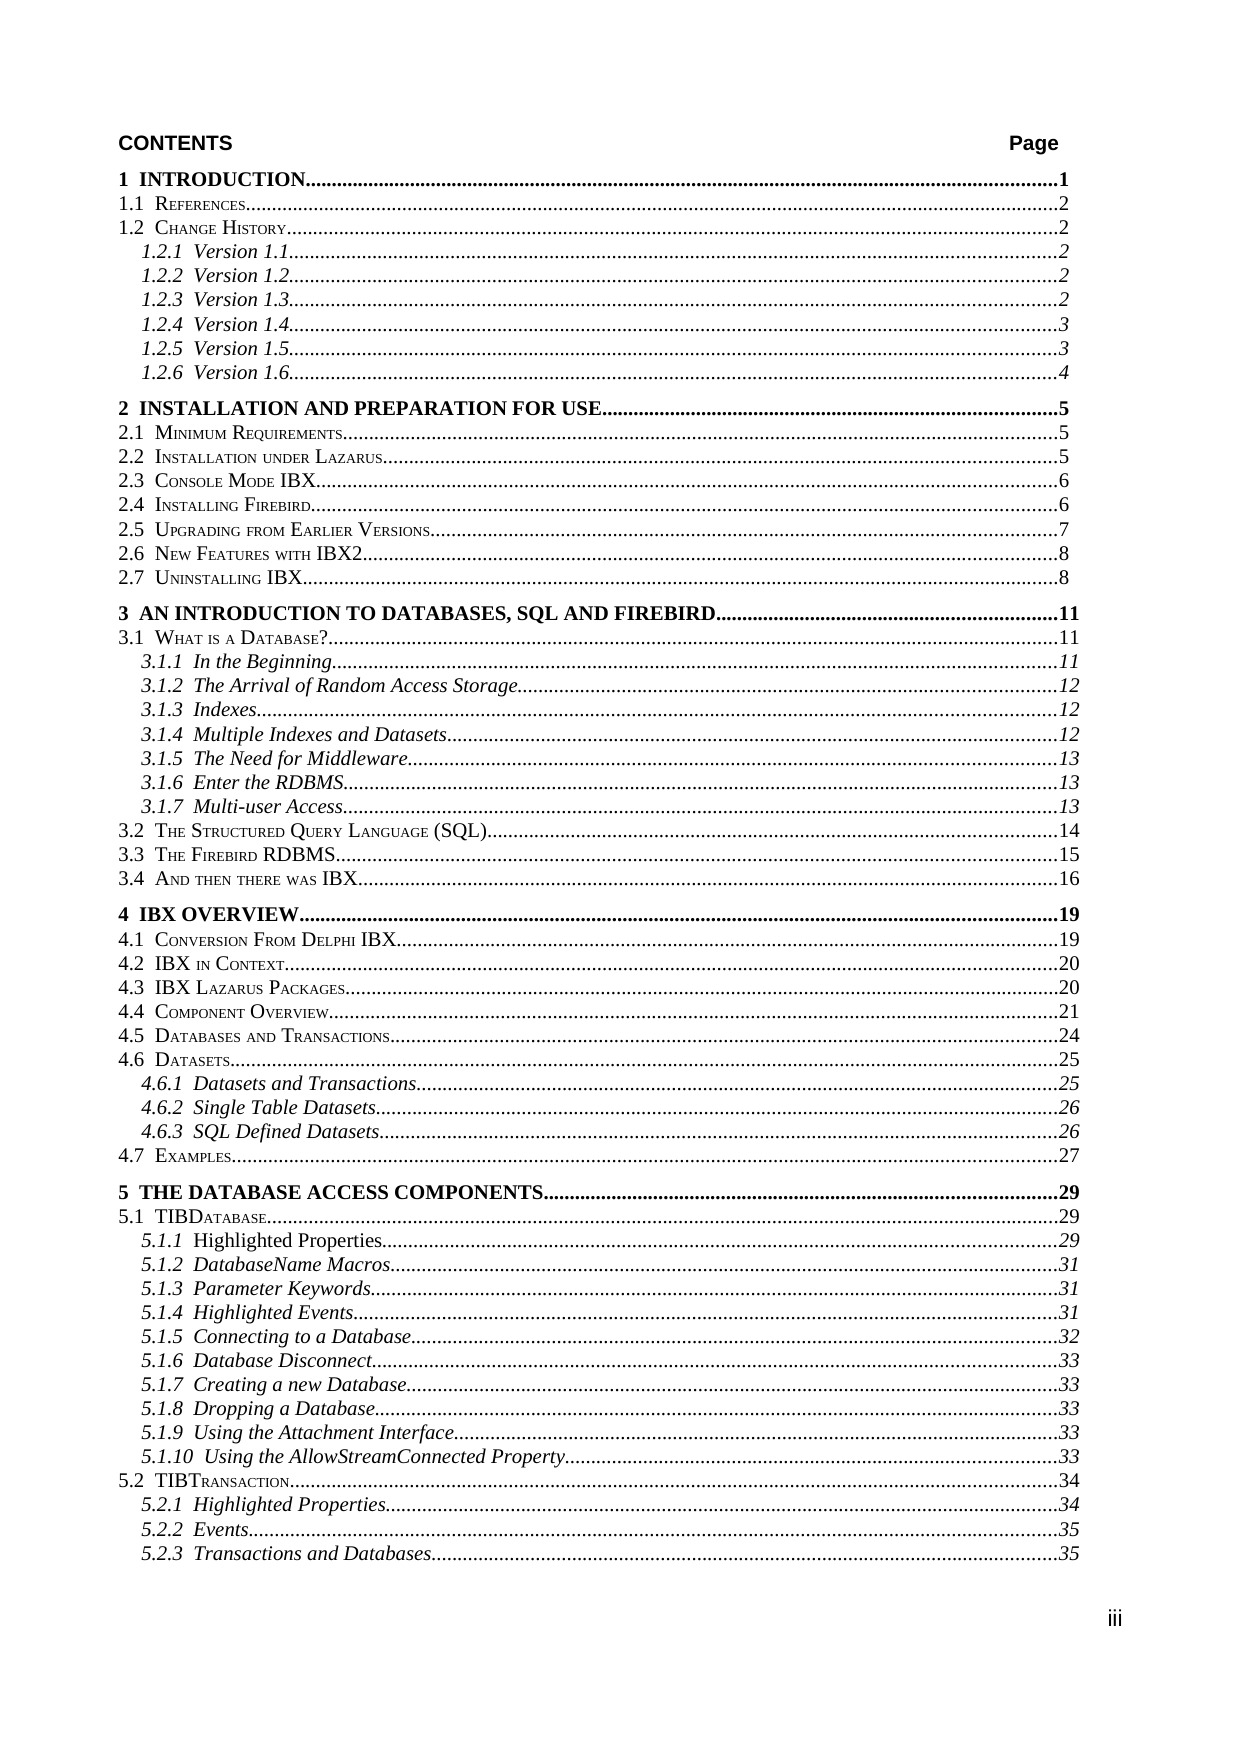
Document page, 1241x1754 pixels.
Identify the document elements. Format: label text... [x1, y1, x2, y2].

text 4.5 Databases and Transactions 24 [118, 1023, 1122, 1047]
text 1.2.5 Version 1.5 3 [141, 336, 1122, 359]
text 4.3 IBX Lazarus Packages 20 [118, 974, 1122, 999]
text 5.2.3 Transactions and Databases 35 [141, 1541, 1122, 1564]
text 2 Installation and Preparation for Use 5 [118, 396, 1122, 420]
text 1.2 Change History 2 [118, 215, 1122, 239]
text 4.4 Component Overview 21 [118, 999, 1122, 1023]
text 1.2.6 Version 1.6 4 [141, 359, 1122, 384]
text 3.1.1 In the Beginning 11 [141, 649, 1122, 673]
text 3.1.2 The Arrival of Random Access Storage 12 [141, 673, 1122, 697]
text 1.1 References 2 [118, 191, 1122, 215]
text 5.1 TIBDatabase 29 [118, 1204, 1122, 1228]
text 5.1.4 Highlighted Events 31 [141, 1300, 1122, 1324]
text 1.2.1 Version 1.1 2 [141, 239, 1122, 263]
text 2.3 Console Mode IBX 6 [118, 468, 1122, 492]
text 5 The Database Access Components 29 [118, 1179, 1122, 1204]
text 2.7 Uninstalling IBX 8 [118, 564, 1122, 589]
text 3.1.3 Indexes 12 [141, 697, 1122, 721]
text 1.2.4 Version 1.4 3 [141, 311, 1122, 336]
text 5.1.8 Dropping a Database 33 [141, 1396, 1122, 1420]
text 2.2 Installation under Lazarus 5 [118, 444, 1122, 468]
text 5.2.1 Highlighted Properties 34 [141, 1492, 1122, 1516]
text 1.2.3 Version 1.3 2 [141, 287, 1122, 311]
text 3.1.6 Enter the RDBMS 13 [141, 769, 1122, 794]
text 3.2 The Structured Query Language (SQL) 14 [118, 818, 1122, 842]
text 5.1.3 Parameter Keywords 31 [141, 1276, 1122, 1300]
text 5.1.10 Using the AllowStreamConnected Property 33 [141, 1444, 1122, 1468]
text 4.6.1 Datasets and Transactions 25 [141, 1071, 1122, 1095]
text 2.6 New Features with IBX2 8 [118, 541, 1122, 564]
text 5.1.1 Highlighted Properties 29 [141, 1228, 1122, 1252]
text 3.3 The Firebird RDBMS 15 [118, 842, 1122, 866]
text 3.1.5 The Need for Middleware 13 [141, 746, 1122, 769]
text 2.5 Upgrading from Earlier Versions 7 [118, 516, 1122, 541]
text 2.4 Installing Firebird 6 [118, 492, 1122, 516]
text 4.2 IBX in Context 20 [118, 951, 1122, 974]
text 3 An Introduction to Databases, SQL and Firebird 11 [118, 601, 1122, 625]
text 5.2.2 Events 35 [141, 1516, 1122, 1541]
text 5.1.2 DatabaseName Macros 31 [141, 1252, 1122, 1276]
text 3.4 And then there was IBX 16 [118, 866, 1122, 890]
text 1.2.2 Version 1.2 2 [141, 263, 1122, 287]
text 4.6.2 Single Table Datasets 26 [141, 1095, 1122, 1119]
text 4.6 Datasets 25 [118, 1047, 1122, 1071]
text 4.7 Examples 27 [118, 1143, 1122, 1167]
text 1 Introduction 1 [118, 167, 1122, 191]
text 4.6.3 SQL Defined Datasets 26 [141, 1119, 1122, 1143]
text CONTENTS Page [118, 131, 1122, 154]
text 2.1 Minimum Requirements 5 [118, 420, 1122, 444]
text 5.1.6 Database Disconnect 33 [141, 1348, 1122, 1372]
text 5.1.7 Creating a new Database 33 [141, 1372, 1122, 1396]
text 5.1.9 Using the Attachment Interface 33 [141, 1420, 1122, 1444]
text 4 IBX Overview 19 [118, 902, 1122, 926]
text 4.1 Conversion From Delphi IBX 19 [118, 926, 1122, 951]
text 5.2 TIBTransaction 34 [118, 1468, 1122, 1492]
text 3.1.4 Multiple Indexes and Datasets 12 [141, 721, 1122, 746]
text 3.1 What is a Database? 11 [118, 625, 1122, 649]
text 5.1.5 Connecting to a Database 32 [141, 1324, 1122, 1348]
text 3.1.7 Multi-user Access 13 [141, 794, 1122, 818]
